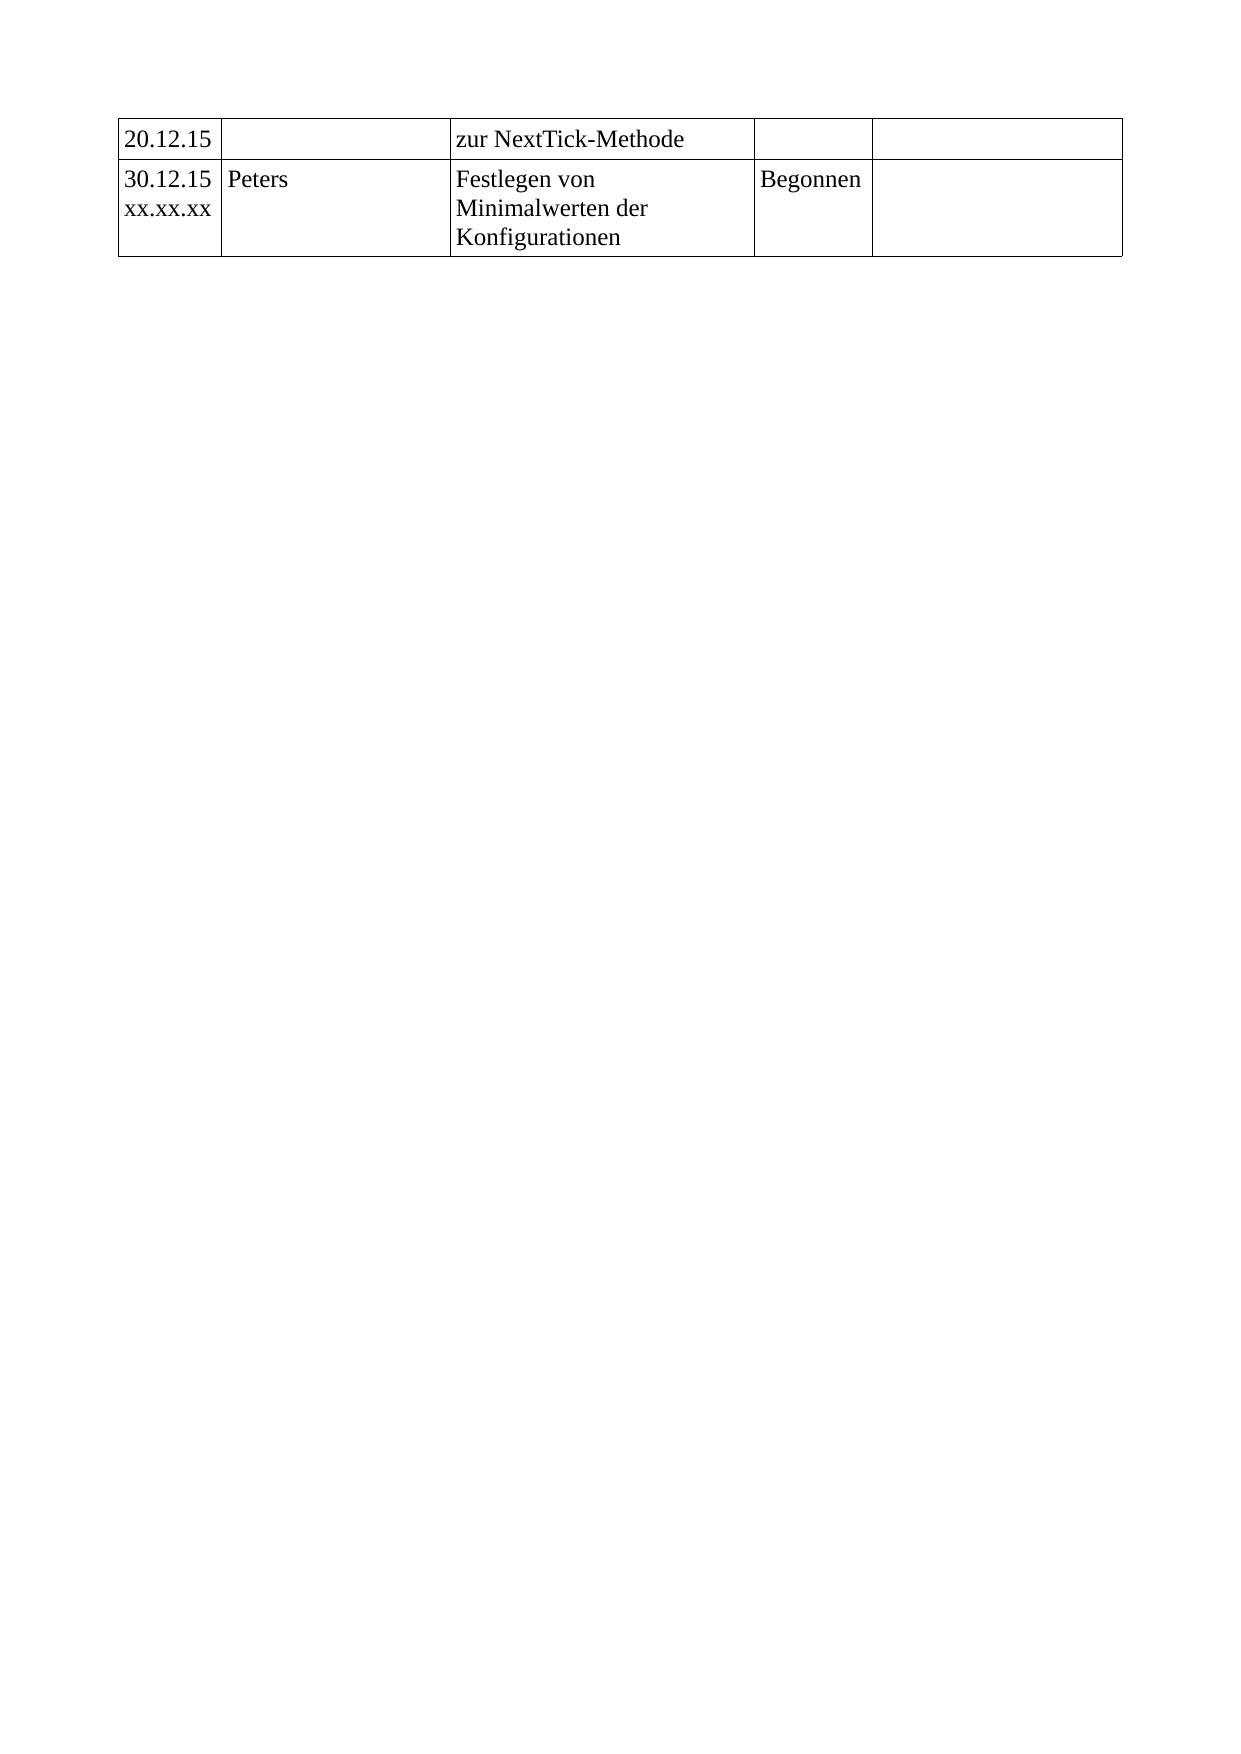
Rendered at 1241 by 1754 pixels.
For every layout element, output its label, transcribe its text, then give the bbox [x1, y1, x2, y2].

table_cell [873, 160, 1122, 256]
table_cell [222, 119, 450, 158]
table_cell Peters [222, 160, 450, 256]
table_cell zur NextTick-Methode [451, 119, 754, 158]
table_cell [873, 119, 1122, 158]
table_cell Begonnen [755, 160, 872, 256]
table_cell Festlegen von Minimalwerten der Konfigurationen [451, 160, 754, 256]
table_cell 30.12.15 xx.xx.xx [119, 160, 221, 256]
table_cell [755, 119, 872, 158]
table_cell 20.12.15 [119, 119, 221, 158]
